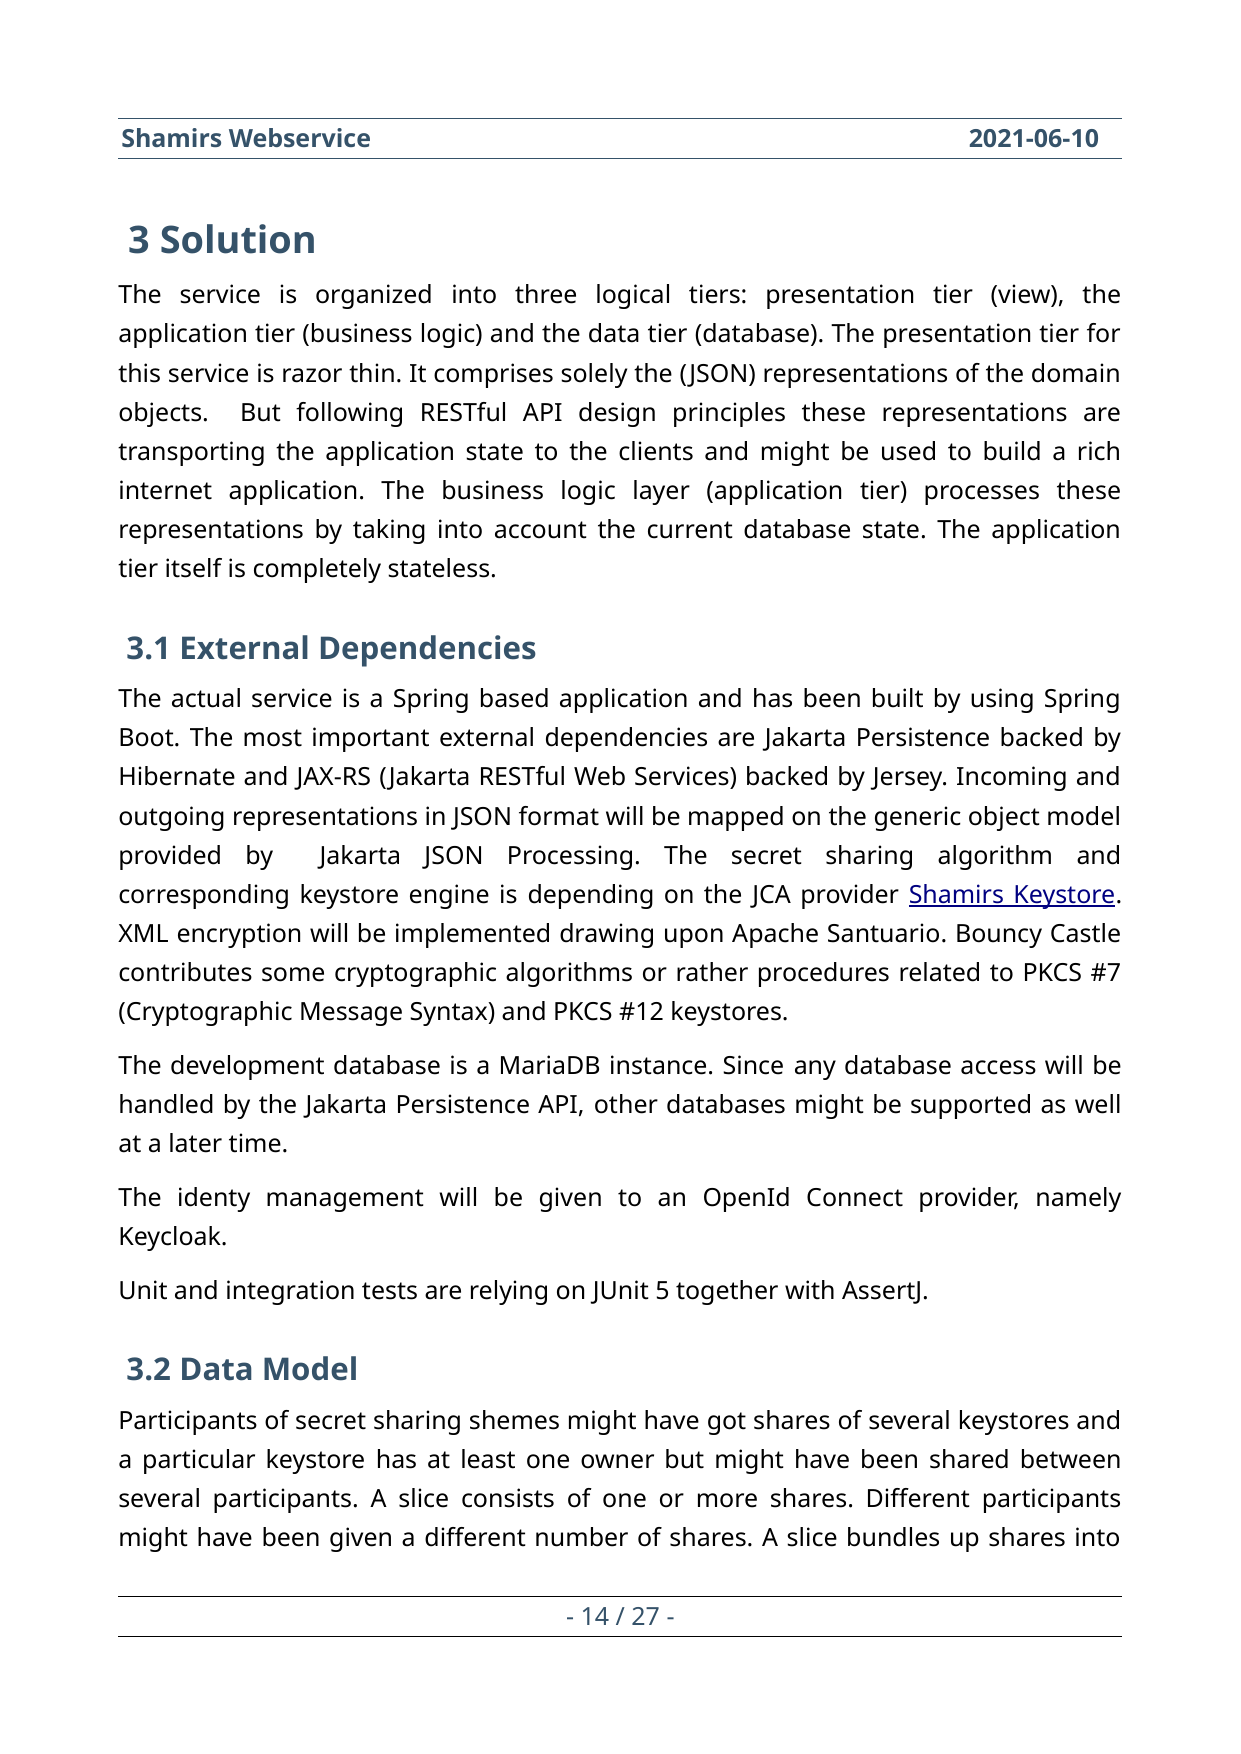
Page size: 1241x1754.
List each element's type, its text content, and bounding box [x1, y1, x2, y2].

subtitle Solution [118, 213, 1122, 264]
text Participants of secret sharing shemes might have got shares of several keystores and a particular keystore has at least one owner but might have been shared between several participants. A slice consists of one or more shares. Different participants might have been given a different number of shares. A slice bundles up shares into [118, 1402, 1122, 1554]
text The development database is a MariaDB instance. Since any database access will be handled by the Jakarta Persistence API, other databases might be supported as well at a later time. [118, 1048, 1122, 1160]
text The identy management will be given to an OpenId Connect provider, namely Keycloak. [118, 1180, 1122, 1253]
subtitle Data Model [118, 1347, 1122, 1390]
text The service is organized into three logical tiers: presentation tier (view), the application tier (business logic) and the data tier (database). The presentation tier for this service is razor thin. It comprises solely the (JSON) representations of the domain objects. But following RESTful API design principles these representations are transporting the application state to the clients and might be used to build a rich internet application. The business logic layer (application tier) processes these representations by taking into account the current database state. The application tier itself is completely stateless. [118, 277, 1122, 585]
subtitle External Dependencies [118, 626, 1122, 668]
text Unit and integration tests are relying on JUnit 5 together with AssertJ. [118, 1273, 1122, 1307]
text The actual service is a Spring based application and has been built by using Spring Boot. The most important external dependencies are Jakarta Persistence backed by Hibernate and JAX-RS (Jakarta RESTful Web Services) backed by Jersey. Incoming and outgoing representations in JSON format will be mapped on the generic object model provided by Jakarta JSON Processing. The secret sharing algorithm and corresponding keystore engine is depending on the JCA provider Shamirs Keystore. XML encryption will be implemented drawing upon Apache Santuario. Bouncy Castle contributes some cryptographic algorithms or rather procedures related to PKCS #7 (Cryptographic Message Syntax) and PKCS #12 keystores. [118, 681, 1122, 1028]
